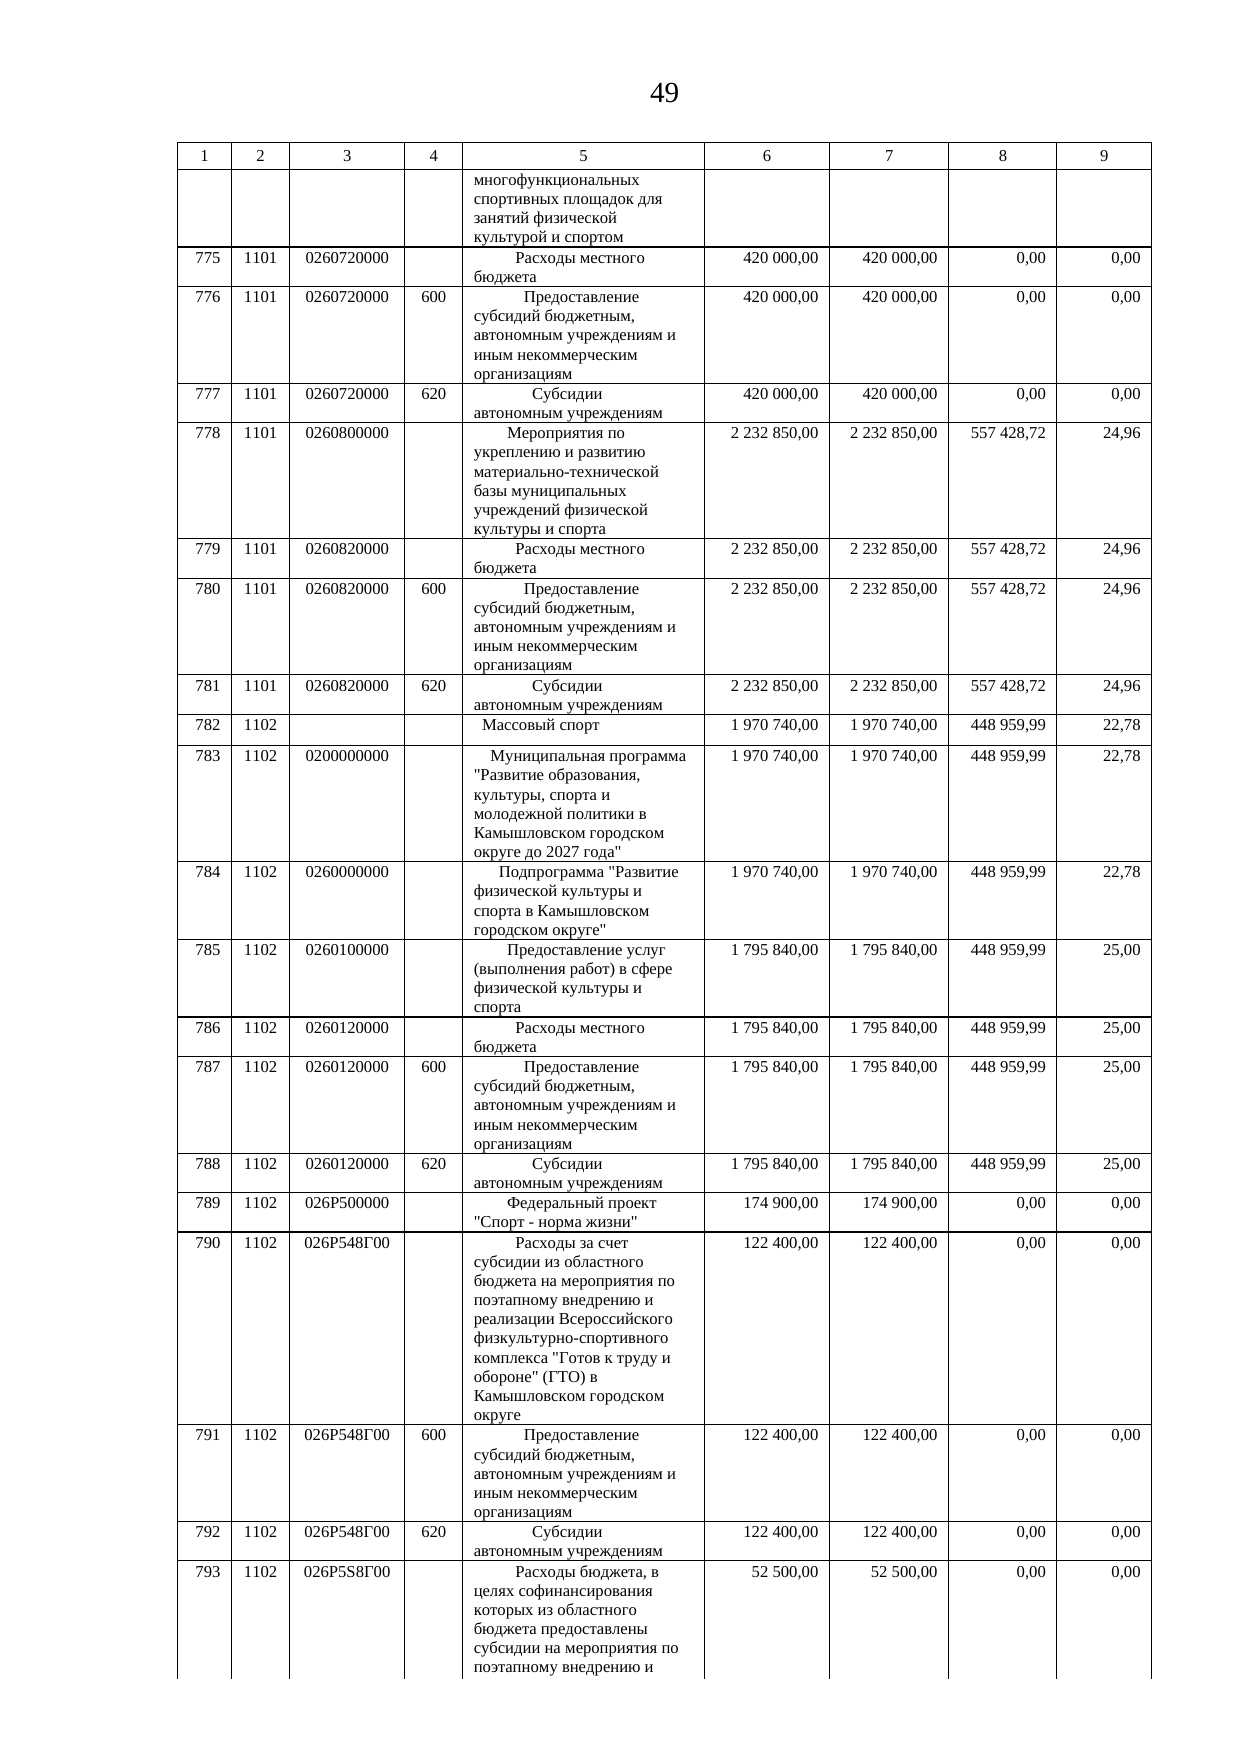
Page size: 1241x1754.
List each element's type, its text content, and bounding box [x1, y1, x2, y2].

table_cell 557 428,72 [949, 423, 1056, 538]
table_cell [405, 1193, 462, 1231]
table_cell 775 [178, 248, 231, 286]
table_cell 0,00 [1057, 1561, 1151, 1679]
table_cell 0,00 [949, 287, 1056, 383]
table_cell [405, 1233, 462, 1424]
table_cell 026P548Г00 [290, 1233, 404, 1424]
table_cell 788 [178, 1154, 231, 1192]
table_cell 620 [405, 1154, 462, 1192]
table_cell 786 [178, 1018, 231, 1056]
table_cell 600 [405, 579, 462, 674]
table_cell [405, 1018, 462, 1056]
table_cell 448 959,99 [949, 1057, 1056, 1153]
table_cell 420 000,00 [830, 287, 948, 383]
table_cell 0,00 [949, 1193, 1056, 1231]
table_cell 25,00 [1057, 940, 1151, 1016]
table_cell 24,96 [1057, 539, 1151, 577]
table_cell 174 900,00 [705, 1193, 829, 1231]
table_cell 789 [178, 1193, 231, 1231]
table_cell 777 [178, 384, 231, 422]
table_cell 1 970 740,00 [705, 746, 829, 861]
table_header 4 [405, 143, 462, 169]
table_cell 0260000000 [290, 862, 404, 939]
table_cell 1 795 840,00 [705, 1154, 829, 1192]
table_cell 557 428,72 [949, 579, 1056, 674]
table_cell 0260820000 [290, 675, 404, 714]
table_cell 0,00 [1057, 287, 1151, 383]
table_cell 448 959,99 [949, 940, 1056, 1016]
table_cell 52 500,00 [705, 1561, 829, 1679]
table_cell 778 [178, 423, 231, 538]
table_cell 1101 [232, 675, 289, 714]
table_cell 122 400,00 [705, 1425, 829, 1521]
table_cell 1 970 740,00 [705, 862, 829, 939]
table_cell 784 [178, 862, 231, 939]
table_cell 1101 [232, 423, 289, 538]
table_cell 1 795 840,00 [705, 1018, 829, 1056]
table_cell Субсидии автономным учреждениям [463, 1154, 704, 1192]
table_cell 122 400,00 [830, 1425, 948, 1521]
table_cell 1102 [232, 1193, 289, 1231]
table_cell 1102 [232, 1018, 289, 1056]
table_cell 1 970 740,00 [830, 715, 948, 745]
table_cell 1 795 840,00 [705, 940, 829, 1016]
table_cell 1102 [232, 715, 289, 745]
table_cell 790 [178, 1233, 231, 1424]
table_cell Муниципальная программа "Развитие образования, культуры, спорта и молодежной политики в Камышловском городском округе до 2027 года" [463, 746, 704, 861]
table_header 7 [830, 143, 948, 169]
table_cell 1102 [232, 862, 289, 939]
table_header 5 [463, 143, 704, 169]
table_cell 1 795 840,00 [705, 1057, 829, 1153]
table_cell 026P548Г00 [290, 1425, 404, 1521]
table_cell 557 428,72 [949, 539, 1056, 577]
table_cell 1102 [232, 1425, 289, 1521]
table_cell 1102 [232, 1233, 289, 1424]
table_cell 22,78 [1057, 862, 1151, 939]
table_cell 2 232 850,00 [705, 675, 829, 714]
table_cell 1101 [232, 248, 289, 286]
table_cell 600 [405, 1425, 462, 1521]
table_cell 1 795 840,00 [830, 1154, 948, 1192]
table_cell 557 428,72 [949, 675, 1056, 714]
table_cell 0260820000 [290, 539, 404, 577]
table_cell [232, 170, 289, 246]
table_cell 1102 [232, 1561, 289, 1679]
table_cell 779 [178, 539, 231, 577]
table_cell 448 959,99 [949, 746, 1056, 861]
table_cell 420 000,00 [705, 248, 829, 286]
table_cell [405, 715, 462, 745]
table_cell 122 400,00 [705, 1522, 829, 1560]
table_cell 0,00 [949, 384, 1056, 422]
table_cell [405, 746, 462, 861]
table_cell [405, 248, 462, 286]
table_cell 2 232 850,00 [830, 579, 948, 674]
table_cell 0,00 [1057, 384, 1151, 422]
table_cell 24,96 [1057, 423, 1151, 538]
table_cell 776 [178, 287, 231, 383]
table_cell 122 400,00 [830, 1522, 948, 1560]
table_cell Предоставление субсидий бюджетным, автономным учреждениям и иным некоммерческим организациям [463, 287, 704, 383]
table_cell 0260120000 [290, 1057, 404, 1153]
table_cell 24,96 [1057, 579, 1151, 674]
table_cell 2 232 850,00 [830, 675, 948, 714]
table_header 1 [178, 143, 231, 169]
table_cell 52 500,00 [830, 1561, 948, 1679]
table_cell 0260720000 [290, 248, 404, 286]
table_header 8 [949, 143, 1056, 169]
table_cell 2 232 850,00 [830, 539, 948, 577]
table_cell 25,00 [1057, 1057, 1151, 1153]
table_cell 1101 [232, 384, 289, 422]
table_cell 0260720000 [290, 384, 404, 422]
table_cell 1 795 840,00 [830, 940, 948, 1016]
table_cell 1101 [232, 287, 289, 383]
table_header 6 [705, 143, 829, 169]
table_cell Расходы за счет субсидии из областного бюджета на мероприятия по поэтапному внедрению и реализации Всероссийского физкультурно-спортивного комплекса "Готов к труду и обороне" (ГТО) в Камышловском городском округе [463, 1233, 704, 1424]
table_cell 791 [178, 1425, 231, 1521]
table_cell 24,96 [1057, 675, 1151, 714]
table_cell Расходы местного бюджета [463, 248, 704, 286]
table_cell Субсидии автономным учреждениям [463, 675, 704, 714]
table_cell 026P548Г00 [290, 1522, 404, 1560]
table_cell [178, 170, 231, 246]
table_cell 420 000,00 [830, 384, 948, 422]
table_cell 420 000,00 [830, 248, 948, 286]
table_cell Расходы местного бюджета [463, 1018, 704, 1056]
table_cell 448 959,99 [949, 862, 1056, 939]
table_cell Предоставление субсидий бюджетным, автономным учреждениям и иным некоммерческим организациям [463, 1425, 704, 1521]
table_cell 420 000,00 [705, 384, 829, 422]
table_cell 22,78 [1057, 746, 1151, 861]
table_cell 2 232 850,00 [705, 579, 829, 674]
table_cell [405, 170, 462, 246]
table_cell 174 900,00 [830, 1193, 948, 1231]
table_cell 620 [405, 384, 462, 422]
table_cell 122 400,00 [830, 1233, 948, 1424]
table_cell 0,00 [949, 248, 1056, 286]
table_cell Массовый спорт [463, 715, 704, 745]
table_cell [830, 170, 948, 246]
table_cell 2 232 850,00 [705, 423, 829, 538]
table_cell 1 970 740,00 [830, 746, 948, 861]
table_cell [949, 170, 1056, 246]
table_cell 0,00 [949, 1233, 1056, 1424]
table_cell 620 [405, 675, 462, 714]
table_cell 0260820000 [290, 579, 404, 674]
table_cell [405, 940, 462, 1016]
table_cell Федеральный проект "Спорт - норма жизни" [463, 1193, 704, 1231]
table_cell Мероприятия по укреплению и развитию материально-технической базы муниципальных учреждений физической культуры и спорта [463, 423, 704, 538]
table_cell 780 [178, 579, 231, 674]
table_cell 1 795 840,00 [830, 1018, 948, 1056]
table_cell 1102 [232, 1522, 289, 1560]
table_cell [405, 539, 462, 577]
table_cell 0200000000 [290, 746, 404, 861]
table_header 2 [232, 143, 289, 169]
table_cell 1 795 840,00 [830, 1057, 948, 1153]
table_cell 1102 [232, 1154, 289, 1192]
table_cell 793 [178, 1561, 231, 1679]
table_cell [705, 170, 829, 246]
table_cell Расходы местного бюджета [463, 539, 704, 577]
table_cell 0,00 [949, 1561, 1056, 1679]
table_cell 2 232 850,00 [830, 423, 948, 538]
table_cell 783 [178, 746, 231, 861]
table_cell 22,78 [1057, 715, 1151, 745]
table_cell 25,00 [1057, 1154, 1151, 1192]
table_cell 1101 [232, 539, 289, 577]
table_cell Субсидии автономным учреждениям [463, 384, 704, 422]
table_cell 0260720000 [290, 287, 404, 383]
table_cell 026P5S8Г00 [290, 1561, 404, 1679]
table_cell 787 [178, 1057, 231, 1153]
table_cell [1057, 170, 1151, 246]
table_cell 0,00 [1057, 1233, 1151, 1424]
table_cell Предоставление субсидий бюджетным, автономным учреждениям и иным некоммерческим организациям [463, 579, 704, 674]
table_cell 0,00 [1057, 248, 1151, 286]
table_cell 0,00 [1057, 1193, 1151, 1231]
table_header 9 [1057, 143, 1151, 169]
table_cell [405, 1561, 462, 1679]
table_cell 792 [178, 1522, 231, 1560]
table_cell 448 959,99 [949, 1018, 1056, 1056]
table_cell [405, 423, 462, 538]
table_cell 0260100000 [290, 940, 404, 1016]
table_cell 420 000,00 [705, 287, 829, 383]
table_cell 1101 [232, 579, 289, 674]
table_cell [405, 862, 462, 939]
table_cell [290, 170, 404, 246]
table_cell 122 400,00 [705, 1233, 829, 1424]
table_cell 448 959,99 [949, 715, 1056, 745]
table_cell Расходы бюджета, в целях софинансирования которых из областного бюджета предоставлены субсидии на мероприятия по поэтапному внедрению и [463, 1561, 704, 1679]
table_cell 026P500000 [290, 1193, 404, 1231]
table_cell 0,00 [1057, 1522, 1151, 1560]
table_cell 0,00 [1057, 1425, 1151, 1521]
table_cell 448 959,99 [949, 1154, 1056, 1192]
table_cell 600 [405, 1057, 462, 1153]
table_cell Подпрограмма "Развитие физической культуры и спорта в Камышловском городском округе" [463, 862, 704, 939]
table_cell [290, 715, 404, 745]
table_cell 0,00 [949, 1425, 1056, 1521]
table_cell 25,00 [1057, 1018, 1151, 1056]
table_cell 600 [405, 287, 462, 383]
table_cell 1 970 740,00 [830, 862, 948, 939]
table_cell 2 232 850,00 [705, 539, 829, 577]
table_cell 785 [178, 940, 231, 1016]
table_header 3 [290, 143, 404, 169]
table_cell 0,00 [949, 1522, 1056, 1560]
table_cell 781 [178, 675, 231, 714]
table_cell 1102 [232, 1057, 289, 1153]
table_cell Субсидии автономным учреждениям [463, 1522, 704, 1560]
table_cell 0260800000 [290, 423, 404, 538]
table_cell 1 970 740,00 [705, 715, 829, 745]
table_cell 782 [178, 715, 231, 745]
table_cell 1102 [232, 940, 289, 1016]
table_cell Предоставление услуг (выполнения работ) в сфере физической культуры и спорта [463, 940, 704, 1016]
table_cell 0260120000 [290, 1018, 404, 1056]
table_cell 1102 [232, 746, 289, 861]
table_cell Предоставление субсидий бюджетным, автономным учреждениям и иным некоммерческим организациям [463, 1057, 704, 1153]
table_cell 0260120000 [290, 1154, 404, 1192]
table_cell многофункциональных спортивных площадок для занятий физической культурой и спортом [463, 170, 704, 246]
table_cell 620 [405, 1522, 462, 1560]
